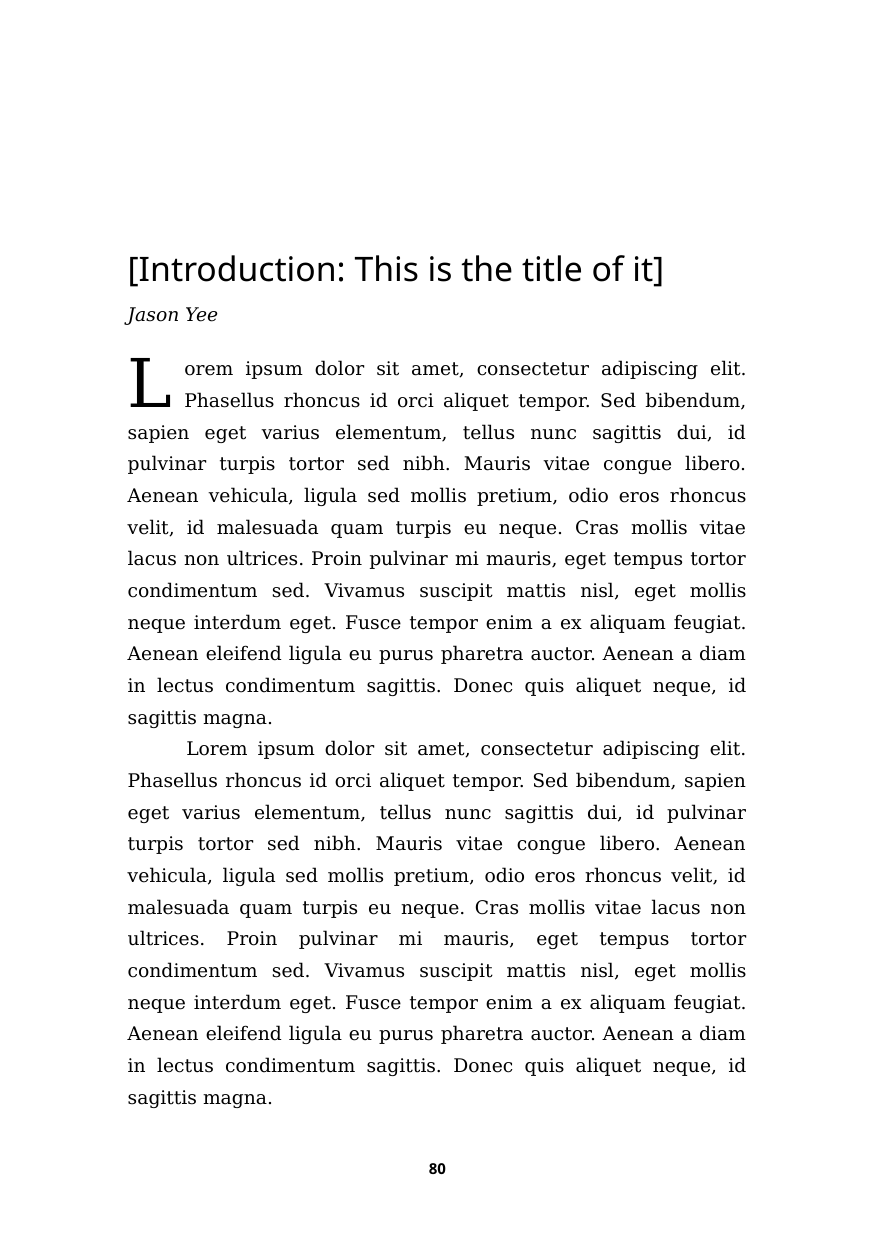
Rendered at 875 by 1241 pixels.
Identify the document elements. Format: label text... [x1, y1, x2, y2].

text Jason Yee [127, 304, 747, 326]
text Lorem ipsum dolor sit amet, consectetur adipiscing elit. Phasellus rhoncus id orci aliquet tempor. Sed bibendum, sapien eget varius elementum, tellus nunc sagittis dui, id pulvinar turpis tortor sed nibh. Mauris vitae congue libero. Aenean vehicula, ligula sed mollis pretium, odio eros rhoncus velit, id malesuada quam turpis eu neque. Cras mollis vitae lacus non ultrices. Proin pulvinar mi mauris, eget tempus tortor condimentum sed. Vivamus suscipit mattis nisl, eget mollis neque interdum eget. Fusce tempor enim a ex aliquam feugiat. Aenean eleifend ligula eu purus pharetra auctor. Aenean a diam in lectus condimentum sagittis. Donec quis aliquet neque, id sagittis magna. [127, 738, 747, 1109]
text Lorem ipsum dolor sit amet, consectetur adipiscing elit. Phasellus rhoncus id orci aliquet tempor. Sed bibendum, sapien eget varius elementum, tellus nunc sagittis dui, id pulvinar turpis tortor sed nibh. Mauris vitae congue libero. Aenean vehicula, ligula sed mollis pretium, odio eros rhoncus velit, id malesuada quam turpis eu neque. Cras mollis vitae lacus non ultrices. Proin pulvinar mi mauris, eget tempus tortor condimentum sed. Vivamus suscipit mattis nisl, eget mollis neque interdum eget. Fusce tempor enim a ex aliquam feugiat. Aenean eleifend ligula eu purus pharetra auctor. Aenean a diam in lectus condimentum sagittis. Donec quis aliquet neque, id sagittis magna. [127, 358, 747, 729]
subtitle [Introduction: This is the title of it] [127, 246, 747, 292]
